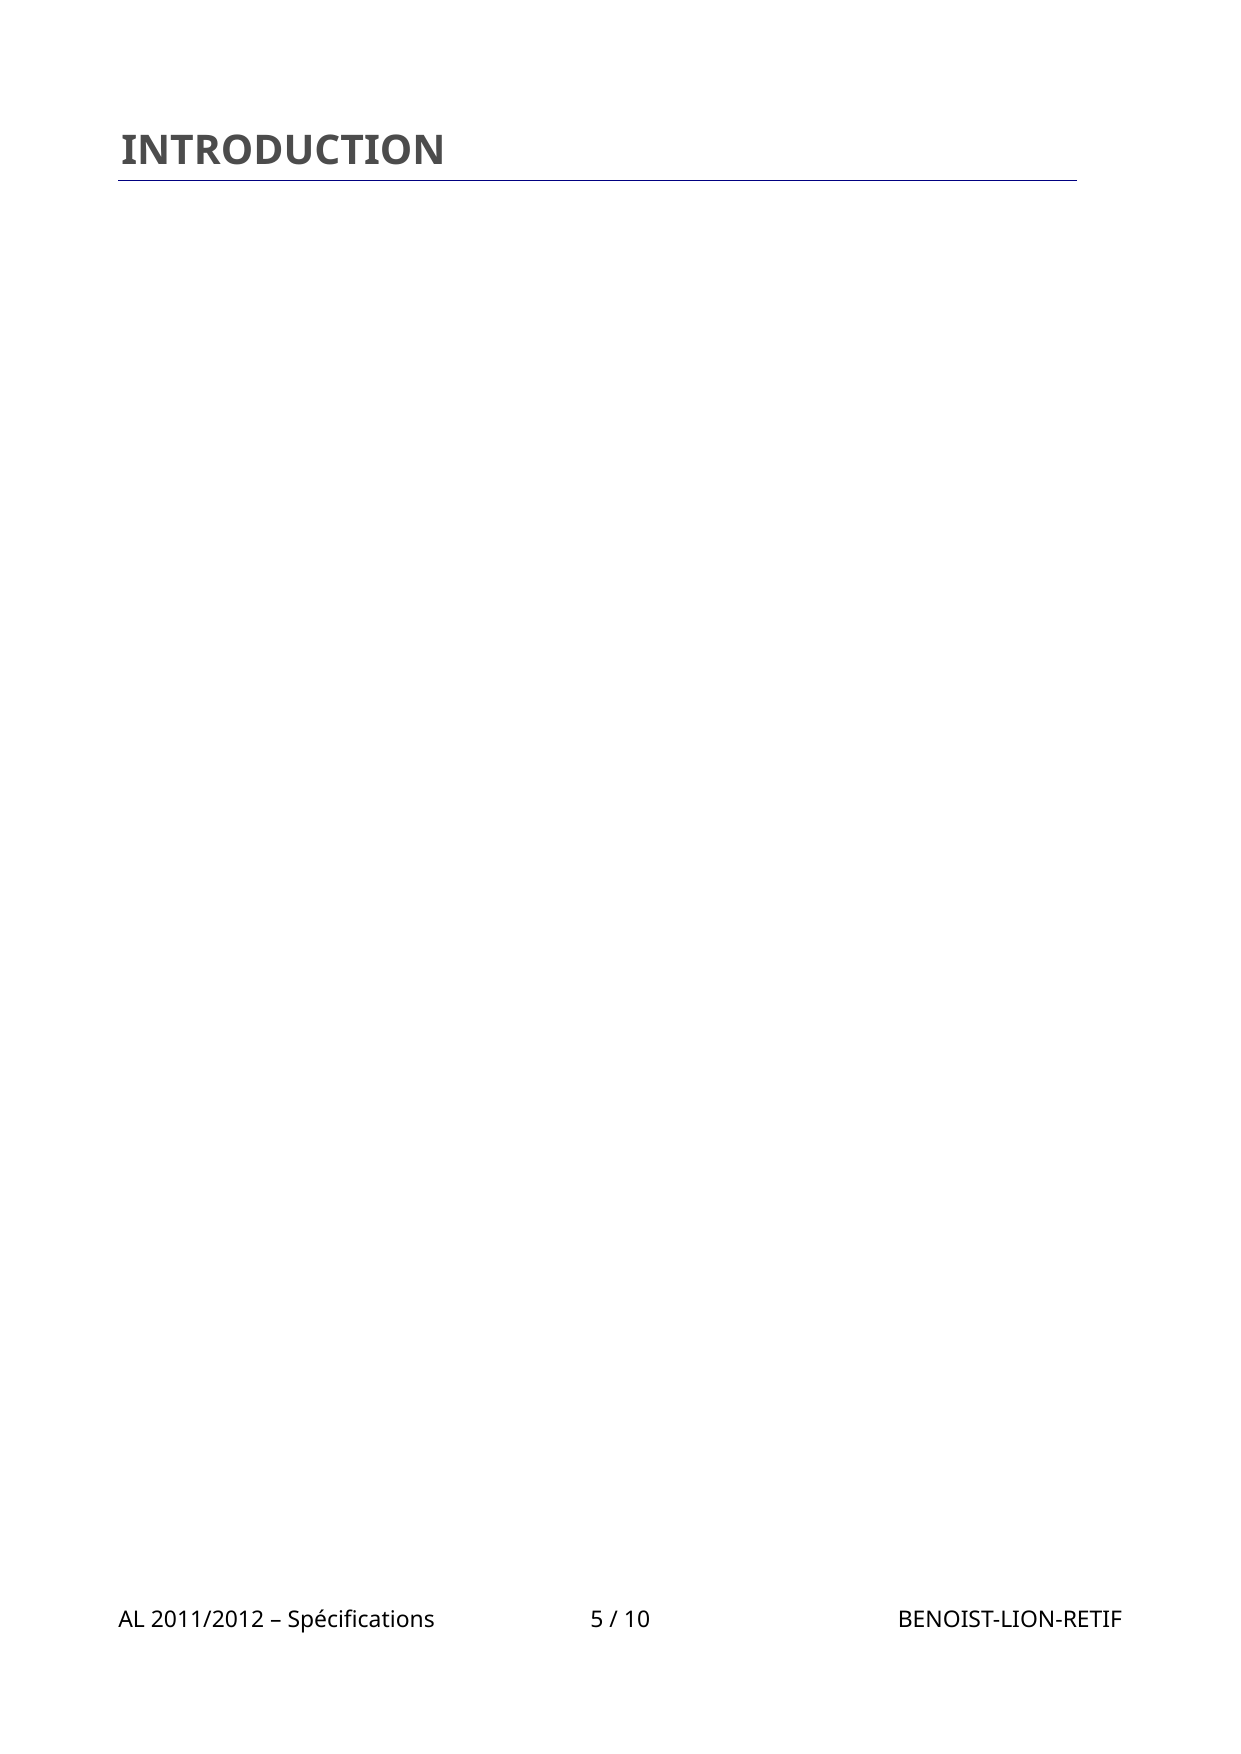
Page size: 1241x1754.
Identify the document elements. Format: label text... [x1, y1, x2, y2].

subtitle Introduction [118, 118, 1077, 180]
